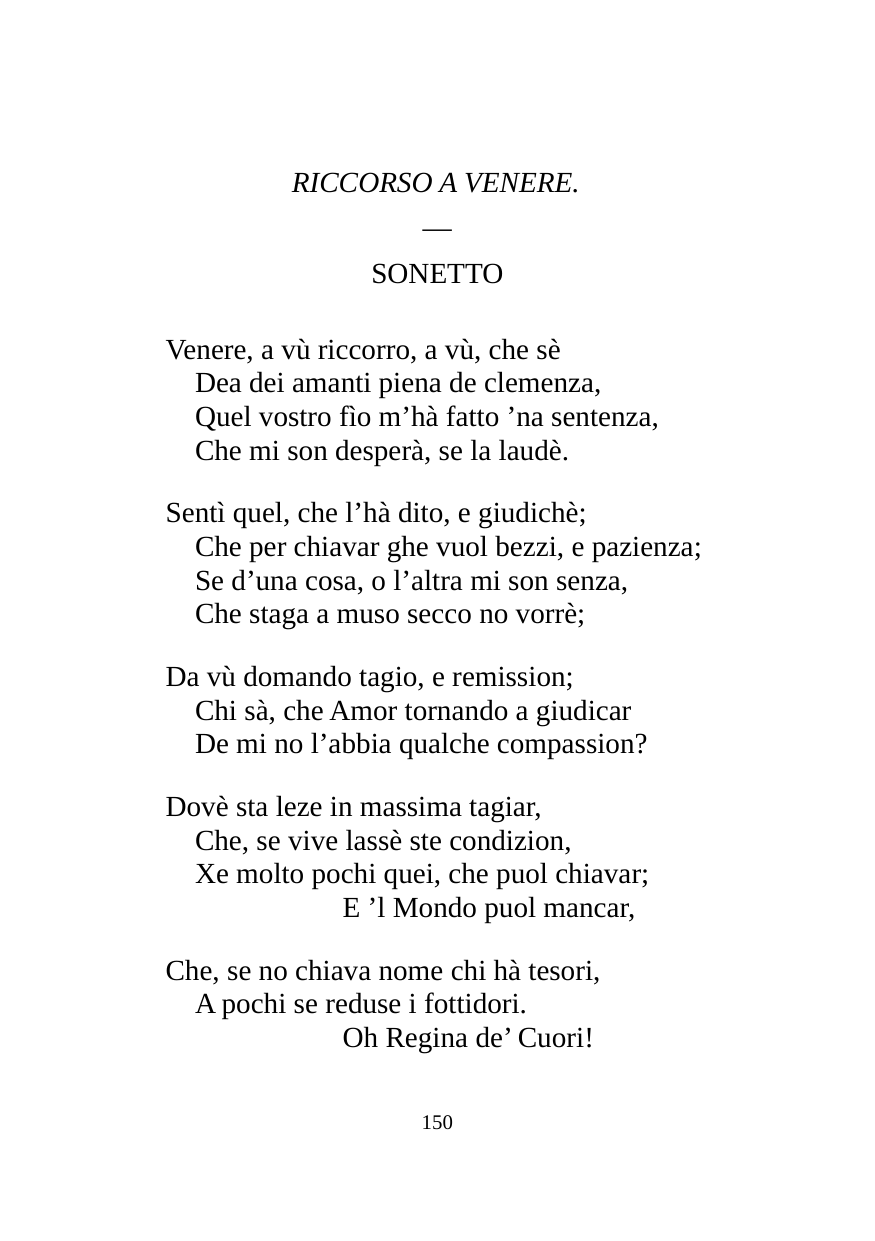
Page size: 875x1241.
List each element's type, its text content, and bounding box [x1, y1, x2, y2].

text — [106, 211, 768, 244]
text Dovè sta leze in massima tagiar, Che, se vive lassè ste condizion, Xe molto pochi quei, che puol chiavar; E ’l Mondo puol mancar, [165, 789, 768, 923]
text SONETTO [106, 257, 768, 290]
text Sentì quel, che l’hà dito, e giudichè; Che per chiavar ghe vuol bezzi, e pazienza; Se d’una cosa, o l’altra mi son senza, Che staga a muso secco no vorrè; [165, 496, 768, 630]
text Che, se no chiava nome chi hà tesori, A pochi se reduse i fottidori. Oh Regina de’ Cuori! [165, 953, 768, 1054]
subtitle RICCORSO A VENERE. [106, 165, 768, 199]
text Venere, a vù riccorro, a vù, che sè Dea dei amanti piena de clemenza, Quel vostro fìo m’hà fatto ’na sentenza, Che mi son desperà, se la laudè. [165, 332, 768, 466]
text Da vù domando tagio, e remission; Chi sà, che Amor tornando a giudicar De mi no l’abbia qualche compassion? [165, 659, 768, 760]
